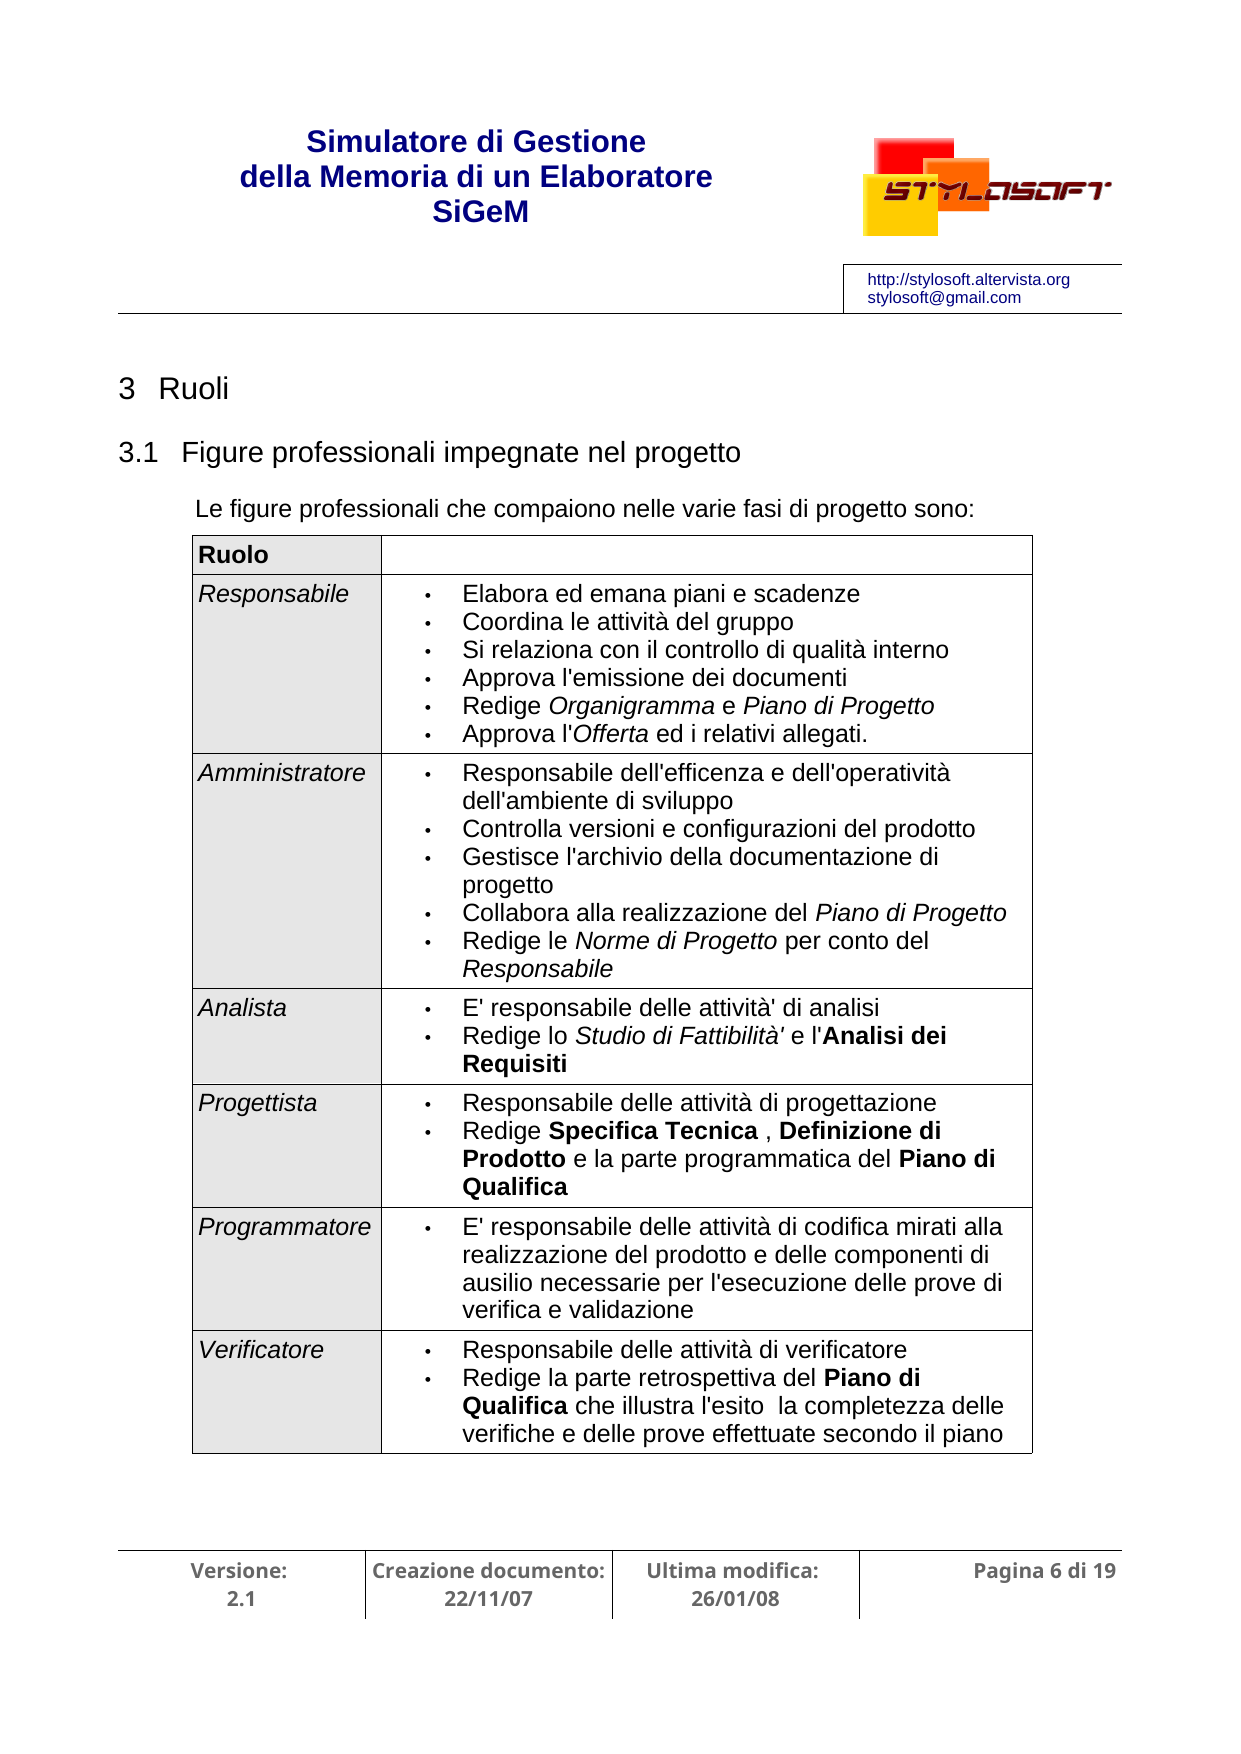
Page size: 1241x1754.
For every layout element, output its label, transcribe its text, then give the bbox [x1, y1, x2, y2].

table_cell Responsabile [193, 575, 381, 753]
table_cell E' responsabile delle attività' di analisi Redige lo Studio di Fattibilità' e l'Analisi dei Requisiti [382, 989, 1032, 1083]
table_cell Programmatore [193, 1208, 381, 1330]
table_cell Progettista [193, 1085, 381, 1207]
table_cell Responsabile delle attività di verificatore Redige la parte retrospettiva del Piano di Qualifica che illustra l'esito la completezza delle verifiche e delle prove effettuate secondo il piano [382, 1331, 1032, 1453]
table_cell Responsabile delle attività di progettazione Redige Specifica Tecnica , Definizione di Prodotto e la parte programmatica del Piano di Qualifica [382, 1085, 1032, 1207]
subtitle Figure professionali impegnate nel progetto [118, 436, 1122, 468]
table_header [382, 536, 1032, 574]
picture [848, 123, 1117, 247]
table_cell E' responsabile delle attività di codifica mirati alla realizzazione del prodotto e delle componenti di ausilio necessarie per l'esecuzione delle prove di verifica e validazione [382, 1208, 1032, 1330]
table_cell Analista [193, 989, 381, 1083]
table_cell Amministratore [193, 754, 381, 988]
table_header Ruolo [193, 536, 381, 574]
table_cell Elabora ed emana piani e scadenze Coordina le attività del gruppo Si relaziona con il controllo di qualità interno Approva l'emissione dei documenti Redige Organigramma e Piano di Progetto Approva l'Offerta ed i relativi allegati. [382, 575, 1032, 753]
table_cell Verificatore [193, 1331, 381, 1453]
subtitle Ruoli [118, 371, 1122, 406]
text Le figure professionali che compaiono nelle varie fasi di progetto sono: [136, 495, 1104, 523]
table_cell Responsabile dell'efficenza e dell'operatività dell'ambiente di sviluppo Controlla versioni e configurazioni del prodotto Gestisce l'archivio della documentazione di progetto Collabora alla realizzazione del Piano di Progetto Redige le Norme di Progetto per conto del Responsabile [382, 754, 1032, 988]
